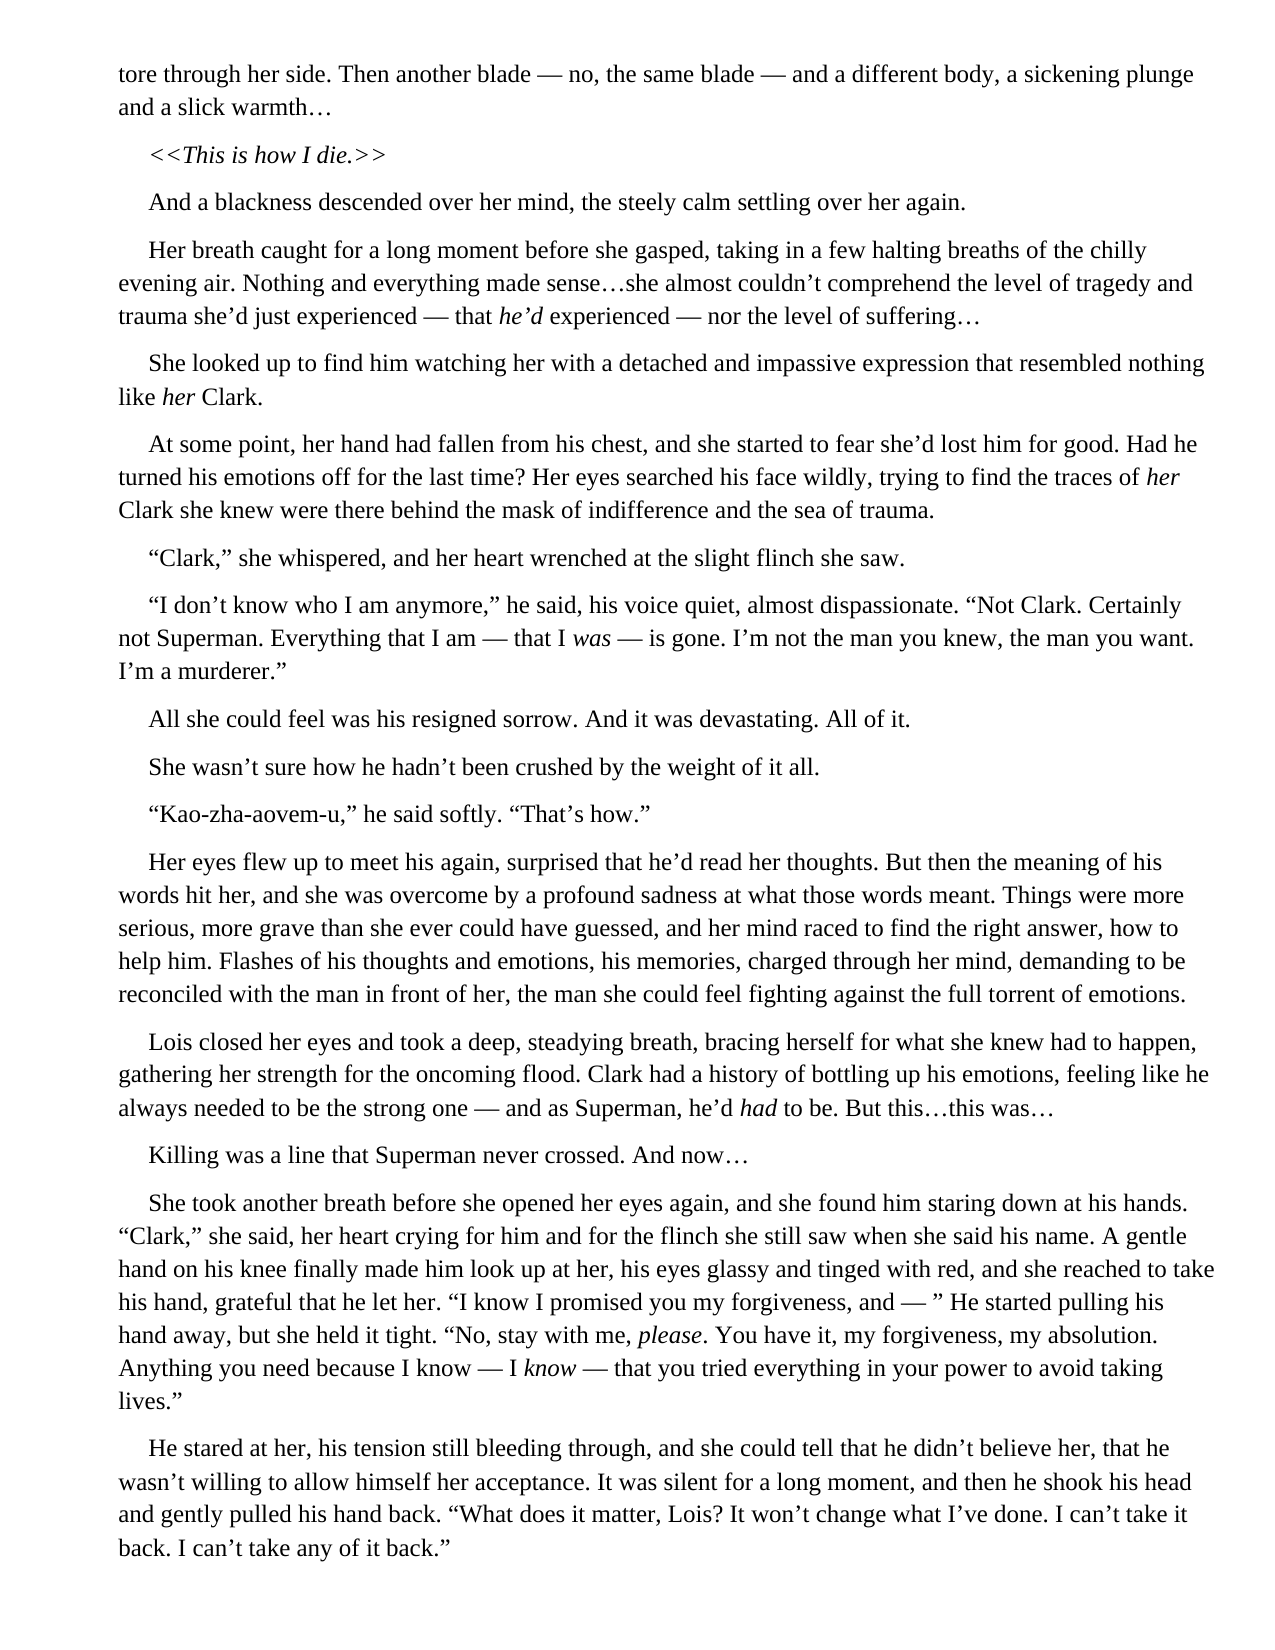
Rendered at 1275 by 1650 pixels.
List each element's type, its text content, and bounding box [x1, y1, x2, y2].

text “I don’t know who I am anymore,” he said, his voice quiet, almost dispassionate. “Not Clark. Certainly not Superman. Everything that I am — that I was — is gone. I’m not the man you knew, the man you want. I’m a murderer.” [118, 590, 1216, 685]
text She looked up to find him watching her with a detached and impassive expression that resembled nothing like her Clark. [118, 348, 1216, 410]
text She wasn’t sure how he hadn’t been crushed by the weight of it all. [118, 752, 1216, 780]
text “Clark,” she whispered, and her heart wrenched at the slight flinch she saw. [118, 543, 1216, 572]
text At some point, her hand had fallen from his chest, and she started to fear she’d lost him for good. Had he turned his emotions off for the last time? Her eyes searched his face wildly, trying to find the traces of her Clark she knew were there behind the mask of indifference and the sea of trauma. [118, 429, 1216, 524]
text And a blackness descended over her mind, the steely calm settling over her again. [118, 187, 1216, 216]
text Lois closed her eyes and took a deep, steadying breath, bracing herself for what she knew had to happen, gathering her strength for the oncoming flood. Clark had a history of bottling up his emotions, feeling like he always needed to be the strong one — and as Superman, he’d had to be. But this…this was… [118, 1027, 1216, 1121]
text She took another breath before she opened her eyes again, and she found him staring down at his hands. “Clark,” she said, her heart crying for him and for the flinch she still saw when she said his name. A gentle hand on his knee finally made him look up at her, his eyes glassy and tinged with red, and she reached to take his hand, grateful that he let her. “I know I promised you my forgiveness, and — ” He started pulling his hand away, but she held it tight. “No, stay with me, please. You have it, my forgiveness, my absolution. Anything you need because I know — I know — that you tried everything in your power to avoid taking lives.” [118, 1188, 1216, 1415]
text <<This is how I die.>> [118, 140, 1216, 168]
text All she could feel was his resigned sorrow. And it was devastating. All of it. [118, 704, 1216, 733]
text “Kao-zha-aovem-u,” he said softly. “That’s how.” [118, 799, 1216, 828]
text Her eyes flew up to meet his again, surprised that he’d read her thoughts. But then the meaning of his words hit her, and she was overcome by a profound sadness at what those words meant. Things were more serious, more grave than she ever could have guessed, and her mind raced to find the right answer, how to help him. Flashes of his thoughts and emotions, his memories, charged through her mind, demanding to be reconciled with the man in front of her, the man she could feel fighting against the full torrent of emotions. [118, 847, 1216, 1008]
text Killing was a line that Superman never crossed. And now… [118, 1140, 1216, 1169]
text He stared at her, his tension still bleeding through, and she could tell that he didn’t believe her, that he wasn’t willing to allow himself her acceptance. It was silent for a long moment, and then he shook his head and gently pulled his hand back. “What does it matter, Lois? It won’t change what I’ve done. I can’t take it back. I can’t take any of it back.” [118, 1433, 1216, 1561]
text tore through her side. Then another blade — no, the same blade — and a different body, a sickening plunge and a slick warmth… [118, 59, 1216, 121]
text Her breath caught for a long moment before she gasped, taking in a few halting breaths of the chilly evening air. Nothing and everything made sense…she almost couldn’t comprehend the level of tragedy and trauma she’d just experienced — that he’d experienced — nor the level of suffering… [118, 235, 1216, 330]
